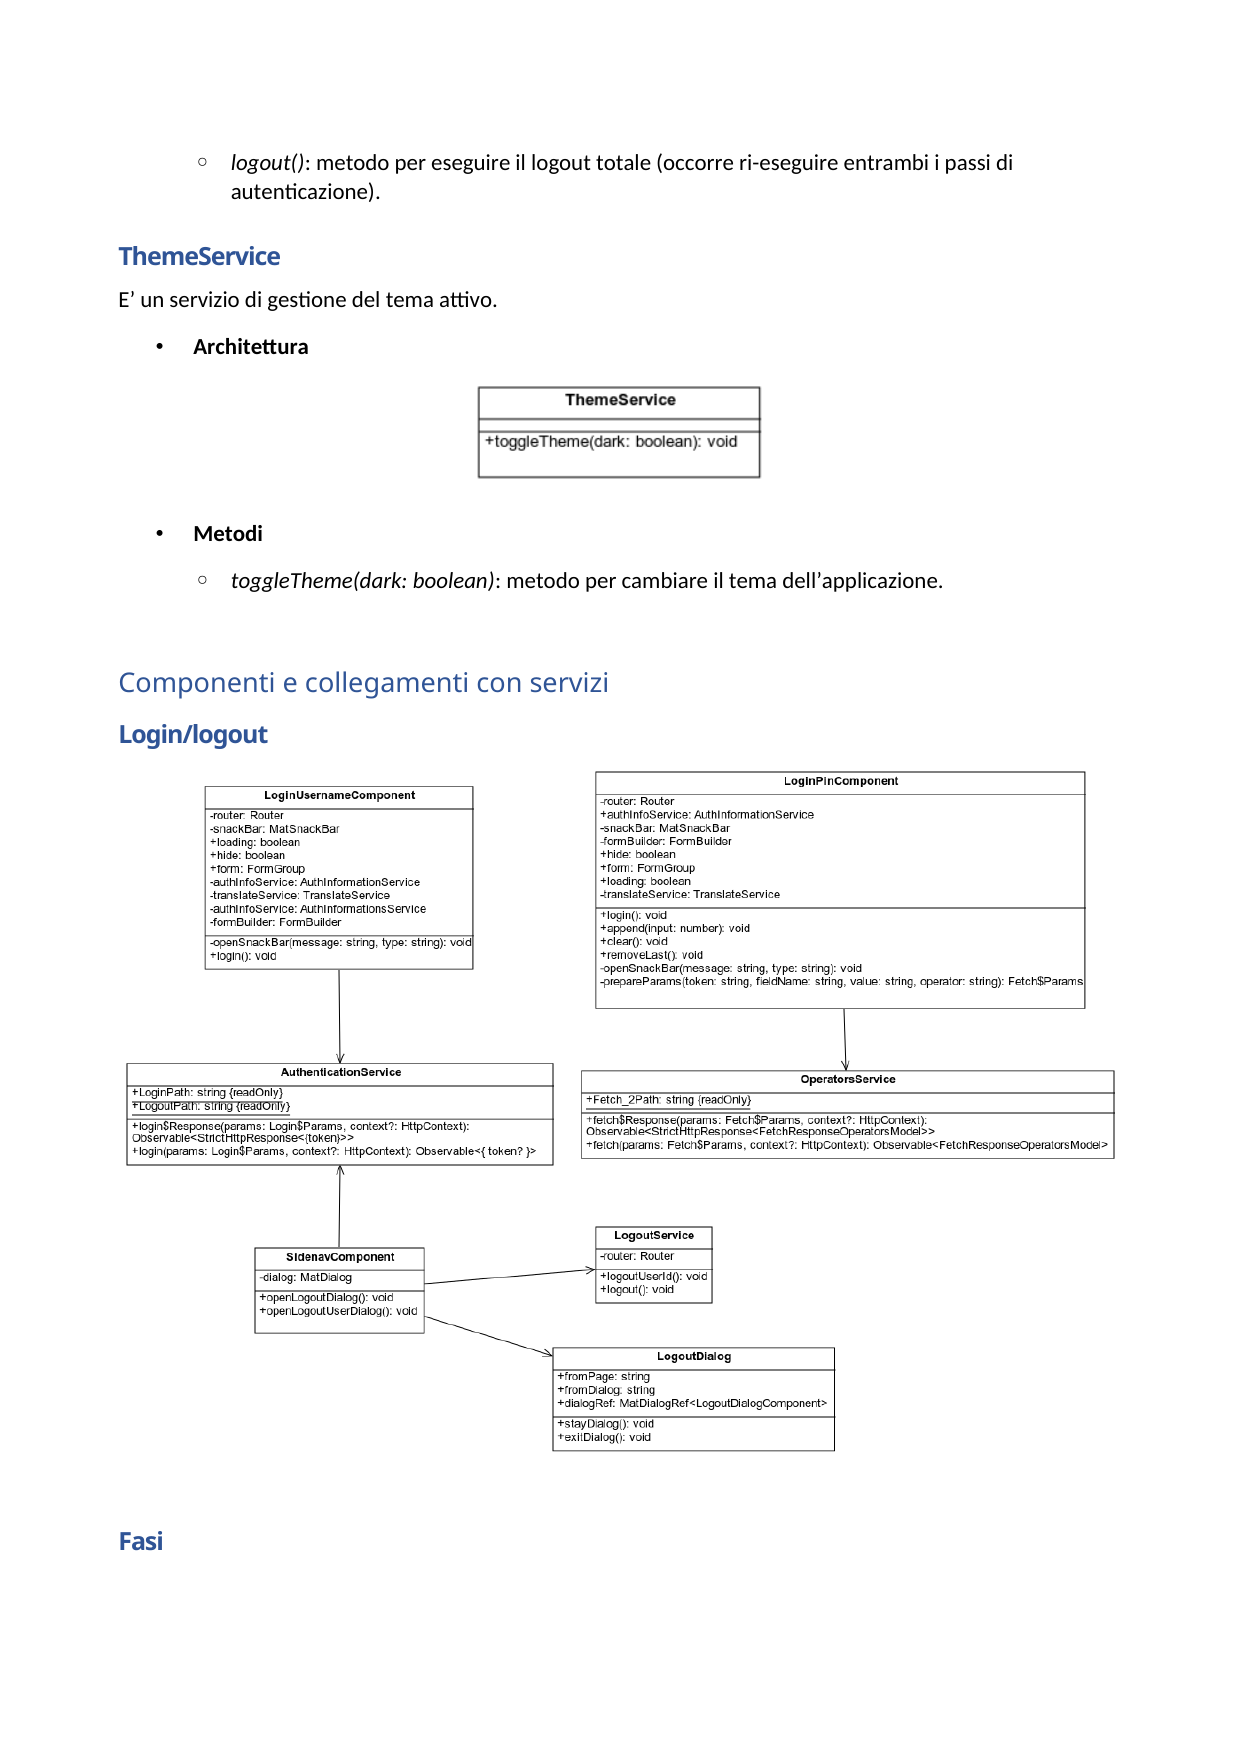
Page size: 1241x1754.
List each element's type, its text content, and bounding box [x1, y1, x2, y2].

list Metodi [156, 519, 1122, 547]
subtitle Componenti e collegamenti con servizi [118, 663, 1122, 700]
list logout(): metodo per eseguire il logout totale (occorre ri-eseguire entrambi i passi di autenticazione). [193, 148, 1122, 206]
list Architettura [156, 332, 1122, 360]
subtitle Fasi [118, 1524, 1122, 1558]
text E’ un servizio di gestione del tema attivo. [118, 285, 1122, 313]
subtitle Login/logout [118, 717, 1122, 751]
list toggleTheme(dark: boolean): metodo per cambiare il tema dell’applicazione. [193, 566, 1122, 594]
picture [118, 763, 1123, 1459]
subtitle ThemeService [118, 239, 1122, 273]
picture [467, 375, 774, 490]
